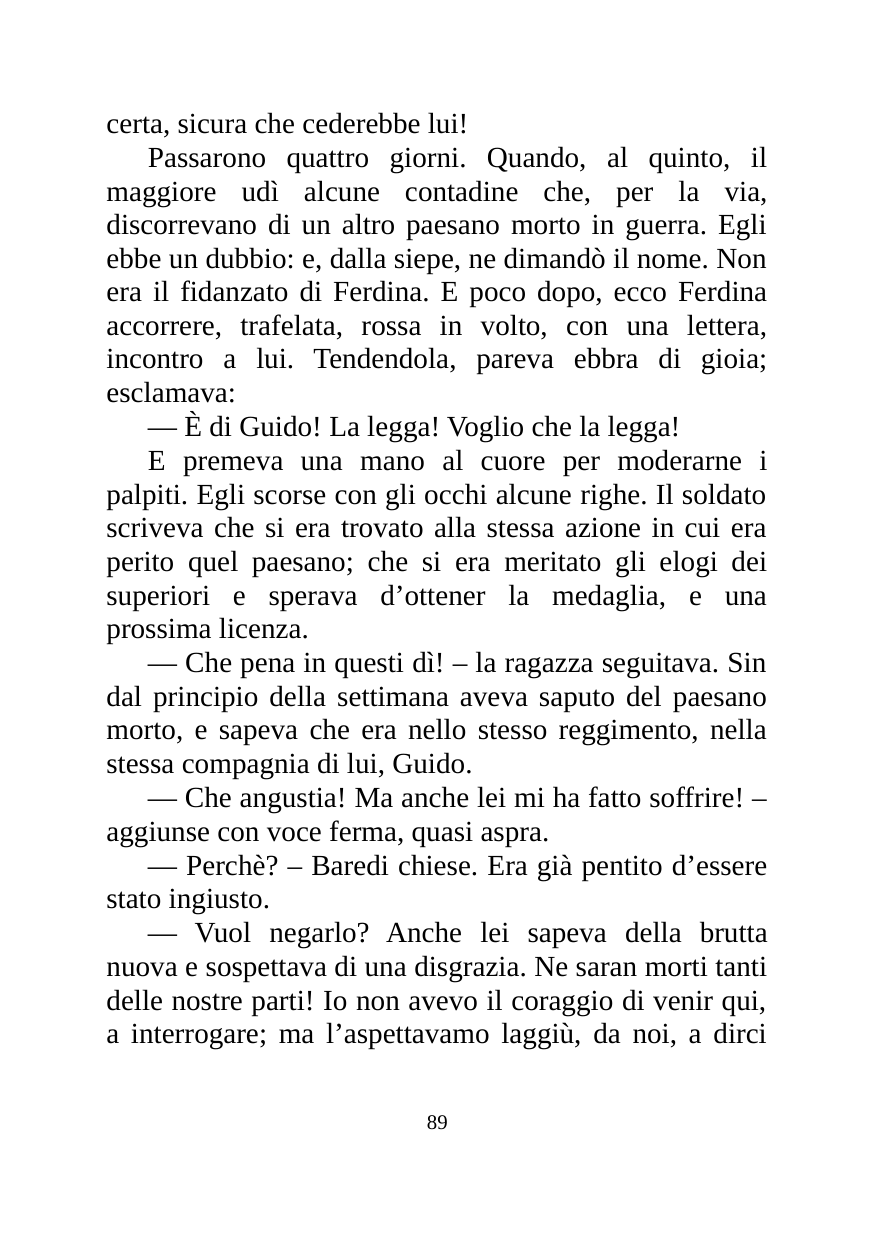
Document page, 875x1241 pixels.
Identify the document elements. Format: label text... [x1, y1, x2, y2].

text — È di Guido! La legga! Voglio che la legga! [106, 409, 768, 443]
text E premeva una mano al cuore per moderarne i palpiti. Egli scorse con gli occhi alcune righe. Il soldato scriveva che si era trovato alla stessa azione in cui era perito quel paesano; che si era meritato gli elogi dei superiori e sperava d’ottener la medaglia, e una prossima licenza. [106, 443, 768, 645]
text Passarono quattro giorni. Quando, al quinto, il maggiore udì alcune contadine che, per la via, discorrevano di un altro paesano morto in guerra. Egli ebbe un dubbio: e, dalla siepe, ne dimandò il nome. Non era il fidanzato di Ferdina. E poco dopo, ecco Ferdina accorrere, trafelata, rossa in volto, con una lettera, incontro a lui. Tendendola, pareva ebbra di gioia; esclamava: [106, 140, 768, 409]
text — Che angustia! Ma anche lei mi ha fatto soffrire! – aggiunse con voce ferma, quasi aspra. [106, 780, 768, 847]
text — Vuol negarlo? Anche lei sapeva della brutta nuova e sospettava di una disgrazia. Ne saran morti tanti delle nostre parti! Io non avevo il coraggio di venir qui, a interrogare; ma l’aspettavamo laggiù, da noi, a dirci [106, 916, 768, 1050]
text — Perchè? – Baredi chiese. Era già pentito d’essere stato ingiusto. [106, 848, 768, 915]
text certa, sicura che cederebbe lui! [106, 106, 768, 140]
text — Che pena in questi dì! – la ragazza seguitava. Sin dal principio della settimana aveva saputo del paesano morto, e sapeva che era nello stesso reggimento, nella stessa compagnia di lui, Guido. [106, 645, 768, 779]
